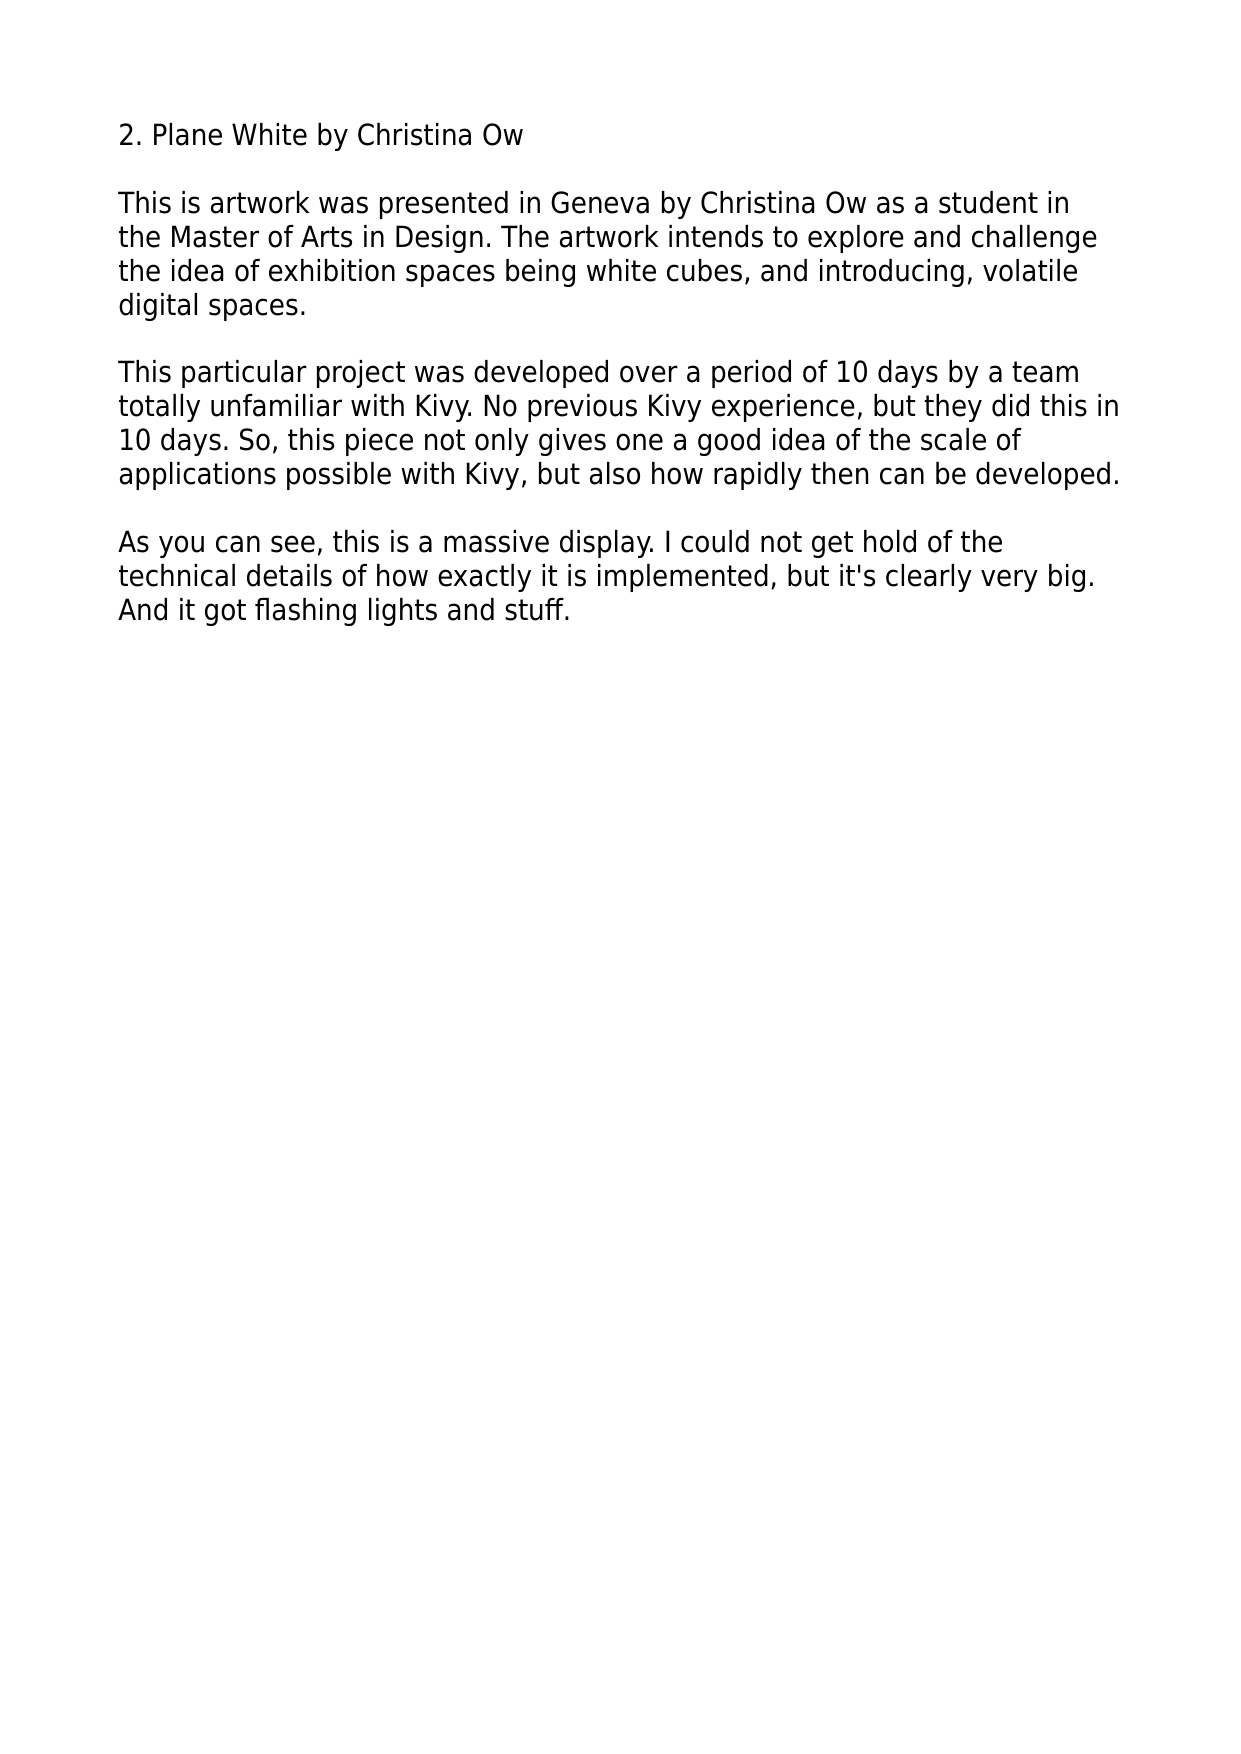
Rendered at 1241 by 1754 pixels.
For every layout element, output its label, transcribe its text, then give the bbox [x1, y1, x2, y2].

text This particular project was developed over a period of 10 days by a team totally unfamiliar with Kivy. No previous Kivy experience, but they did this in 10 days. So, this piece not only gives one a good idea of the scale of applications possible with Kivy, but also how rapidly then can be developed. [118, 356, 1122, 492]
text 2. Plane White by Christina Ow [118, 118, 1122, 152]
text As you can see, this is a massive display. I could not get hold of the technical details of how exactly it is implemented, but it's clearly very big. And it got flashing lights and stuff. [118, 526, 1122, 627]
text This is artwork was presented in Geneva by Christina Ow as a student in the Master of Arts in Design. The artwork intends to explore and challenge the idea of exhibition spaces being white cubes, and introducing, volatile digital spaces. [118, 186, 1122, 322]
